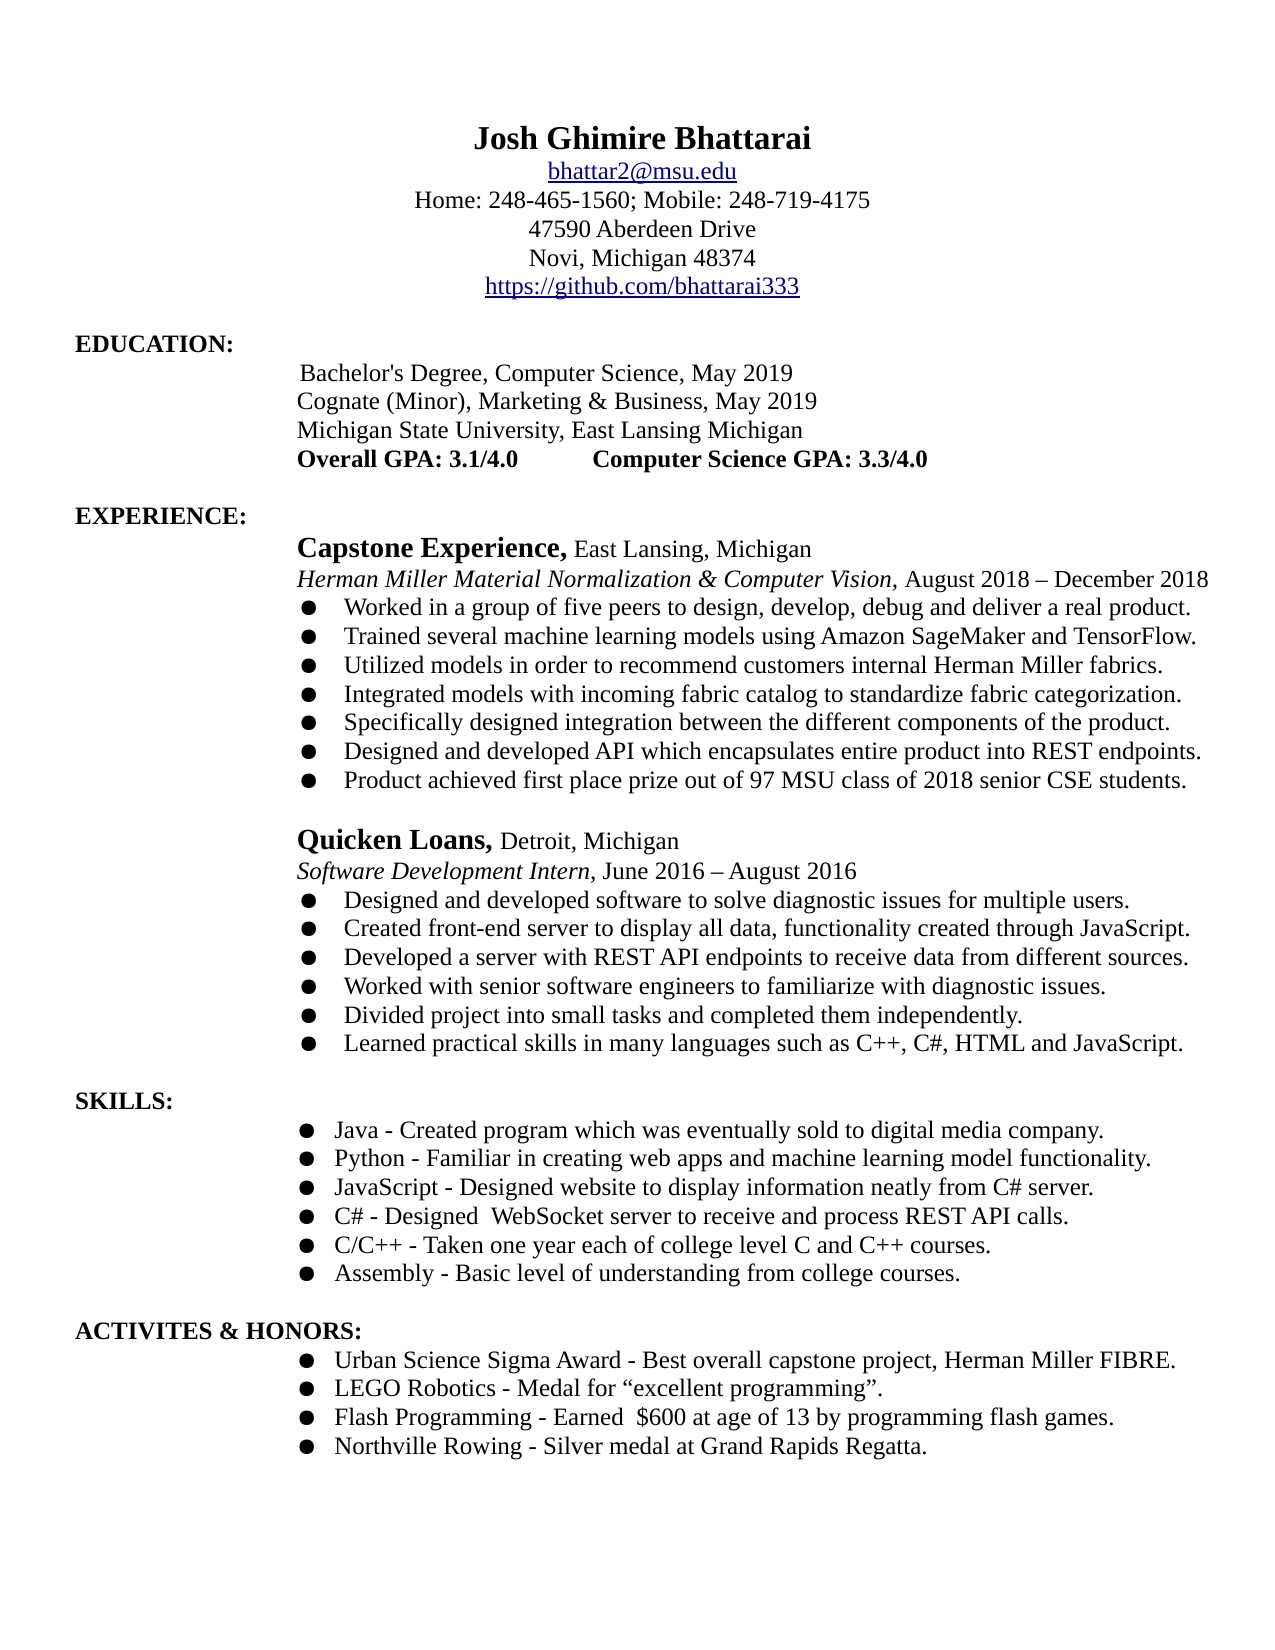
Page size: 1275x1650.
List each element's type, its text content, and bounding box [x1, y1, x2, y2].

list Developed a server with REST API endpoints to receive data from different sources. [298, 942, 1209, 971]
text Quicken Loans, Detroit, Michigan [223, 822, 1209, 856]
list Java - Created program which was eventually sold to digital media company. [297, 1115, 1209, 1143]
list Trained several machine learning models using Amazon SageMaker and TensorFlow. [298, 621, 1209, 650]
list Created front-end server to display all data, functionality created through JavaScript. [298, 913, 1209, 942]
list Designed and developed software to solve diagnostic issues for multiple users. [298, 885, 1209, 913]
text Novi, Michigan 48374 [75, 243, 1209, 271]
list LEGO Robotics - Medal for “excellent programming”. [297, 1373, 1209, 1402]
list C/C++ - Taken one year each of college level C and C++ courses. [297, 1230, 1209, 1258]
text Home: 248-465-1560; Mobile: 248-719-4175 [75, 185, 1209, 214]
text EDUCATION: [75, 329, 1209, 358]
list C# - Designed WebSocket server to receive and process REST API calls. [297, 1201, 1209, 1230]
list Assembly - Basic level of understanding from college courses. [297, 1258, 1209, 1287]
text Josh Ghimire Bhattarai [75, 118, 1209, 156]
list Product achieved first place prize out of 97 MSU class of 2018 senior CSE students. [298, 765, 1209, 794]
list Worked with senior software engineers to familiarize with diagnostic issues. [298, 971, 1209, 1000]
list Learned practical skills in many languages such as C++, C#, HTML and JavaScript. [298, 1028, 1209, 1057]
text Herman Miller Material Normalization & Computer Vision, August 2018 – December 2018 [75, 564, 1209, 592]
list Python - Familiar in creating web apps and machine learning model functionality. [297, 1143, 1209, 1172]
list Urban Science Sigma Award - Best overall capstone project, Herman Miller FIBRE. [297, 1345, 1209, 1373]
list JavaScript - Designed website to display information neatly from C# server. [297, 1172, 1209, 1201]
text Michigan State University, East Lansing Michigan [75, 415, 1209, 444]
text Bachelor's Degree, Computer Science, May 2019 [223, 358, 1209, 386]
text EXPERIENCE: [75, 501, 1209, 530]
text Software Development Intern, June 2016 – August 2016 [75, 856, 1209, 885]
list Northville Rowing - Silver medal at Grand Rapids Regatta. [297, 1431, 1209, 1460]
list Flash Programming - Earned $600 at age of 13 by programming flash games. [297, 1402, 1249, 1431]
list Divided project into small tasks and completed them independently. [298, 1000, 1209, 1028]
text ACTIVITES & HONORS: [75, 1316, 1209, 1345]
text Cognate (Minor), Marketing & Business, May 2019 [223, 386, 1209, 415]
text https://github.com/bhattarai333 [75, 271, 1209, 300]
text SKILLS: [75, 1086, 1209, 1115]
list Integrated models with incoming fabric catalog to standardize fabric categorization. [298, 679, 1209, 707]
list Worked in a group of five peers to design, develop, debug and deliver a real product. [298, 592, 1209, 621]
text bhattar2@msu.edu [75, 156, 1209, 185]
text 47590 Aberdeen Drive [75, 214, 1209, 243]
list Specifically designed integration between the different components of the product. [298, 707, 1209, 736]
list Utilized models in order to recommend customers internal Herman Miller fabrics. [298, 650, 1209, 679]
text Overall GPA: 3.1/4.0 Computer Science GPA: 3.3/4.0 [75, 444, 1209, 473]
text Capstone Experience, East Lansing, Michigan [75, 530, 1209, 564]
list Designed and developed API which encapsulates entire product into REST endpoints. [298, 736, 1209, 765]
